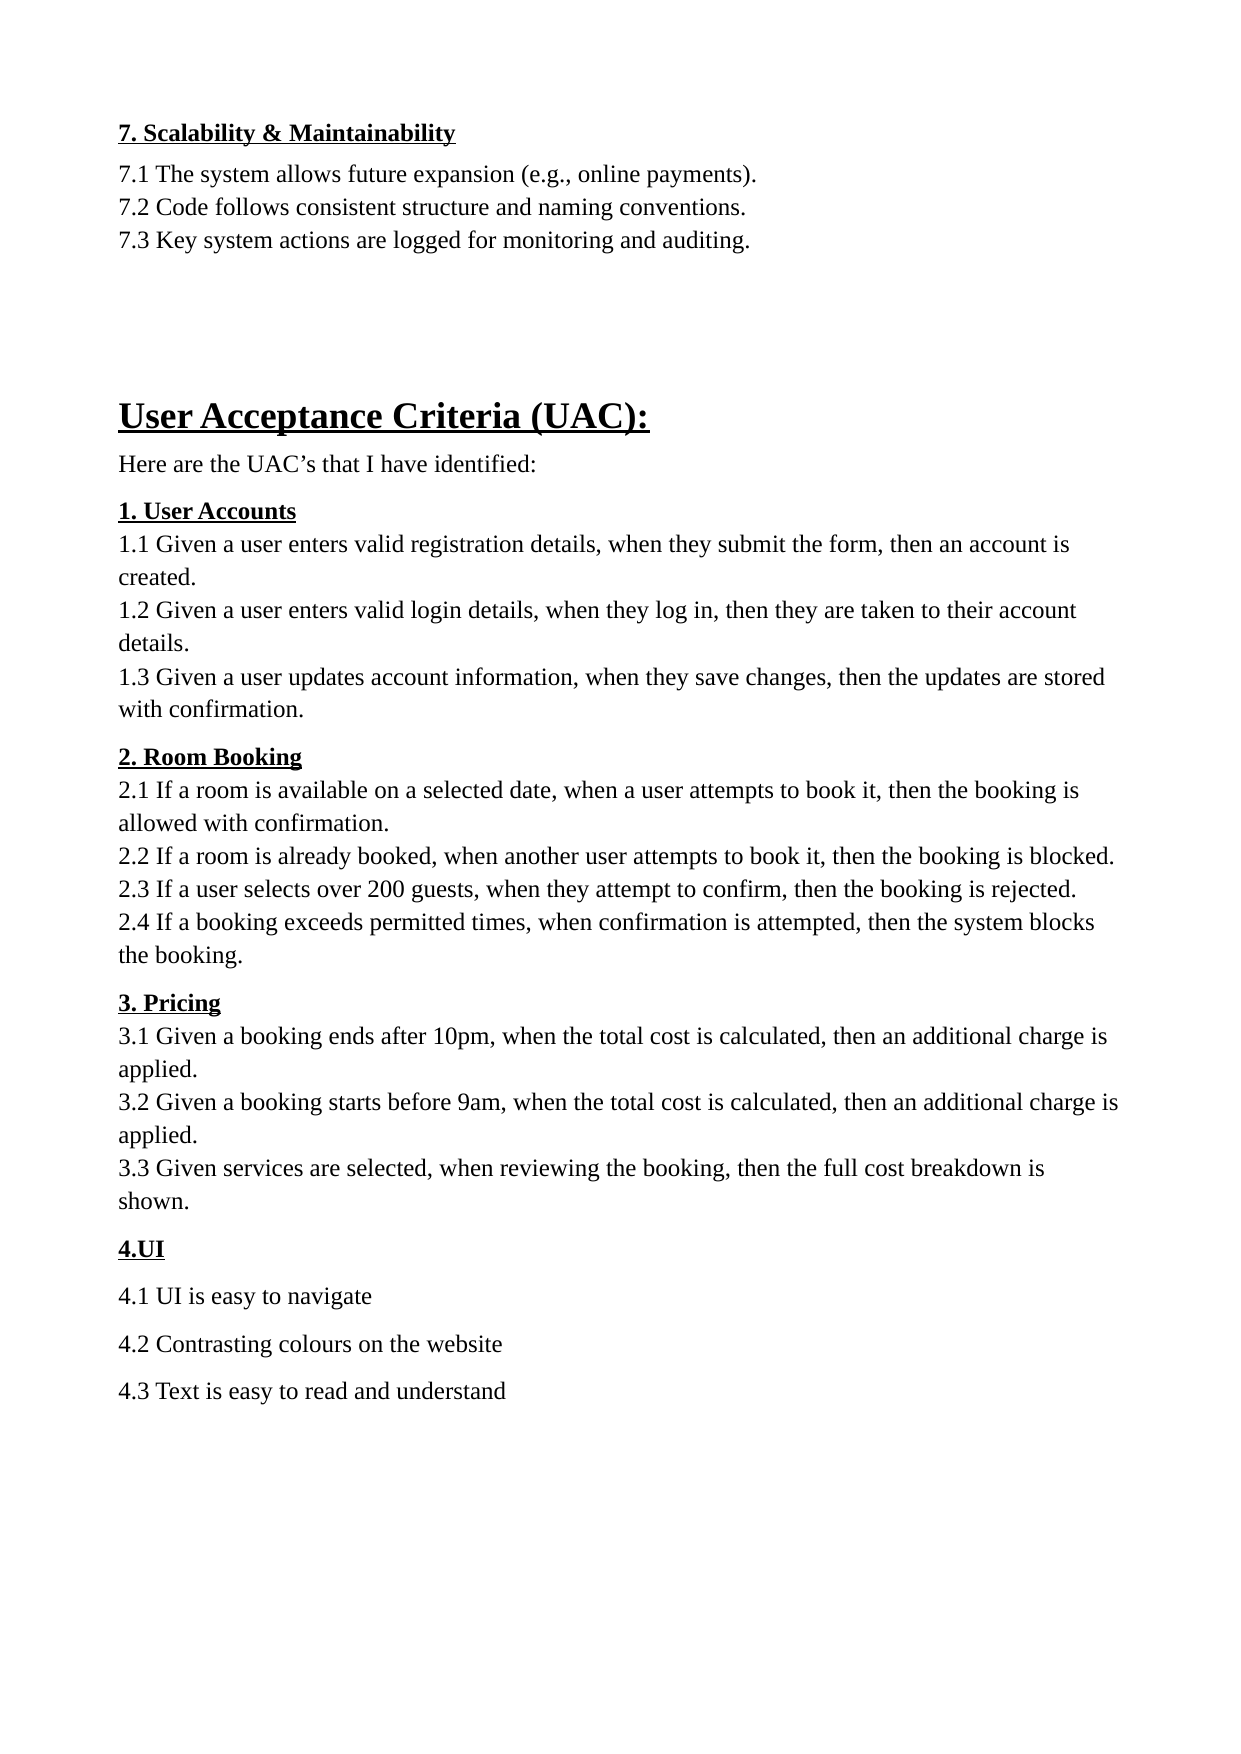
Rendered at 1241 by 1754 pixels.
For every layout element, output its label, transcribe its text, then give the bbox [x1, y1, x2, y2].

text Here are the UAC’s that I have identified: [118, 449, 1122, 478]
text 1. User Accounts 1.1 Given a user enters valid registration details, when they submit the form, then an account is created. 1.2 Given a user enters valid login details, when they log in, then they are taken to their account details. 1.3 Given a user updates account information, when they save changes, then the updates are stored with confirmation. [118, 496, 1122, 723]
text 4.3 Text is easy to read and understand [118, 1376, 1122, 1405]
text 4.UI [118, 1234, 1122, 1262]
text 4.2 Contrasting colours on the website [118, 1329, 1122, 1358]
subtitle User Acceptance Criteria (UAC): [118, 393, 1122, 436]
text 7.1 The system allows future expansion (e.g., online payments). 7.2 Code follows consistent structure and naming conventions. 7.3 Key system actions are logged for monitoring and auditing. [118, 159, 1122, 254]
text 3. Pricing 3.1 Given a booking ends after 10pm, when the total cost is calculated, then an additional charge is applied. 3.2 Given a booking starts before 9am, when the total cost is calculated, then an additional charge is applied. 3.3 Given services are selected, when reviewing the booking, then the full cost breakdown is shown. [118, 988, 1122, 1215]
subtitle 7. Scalability & Maintainability [118, 118, 1122, 147]
text 2. Room Booking 2.1 If a room is available on a selected date, when a user attempts to book it, then the booking is allowed with confirmation. 2.2 If a room is already booked, when another user attempts to book it, then the booking is blocked. 2.3 If a user selects over 200 guests, when they attempt to confirm, then the booking is rejected. 2.4 If a booking exceeds permitted times, when confirmation is attempted, then the system blocks the booking. [118, 742, 1122, 969]
text 4.1 UI is easy to navigate [118, 1281, 1122, 1310]
